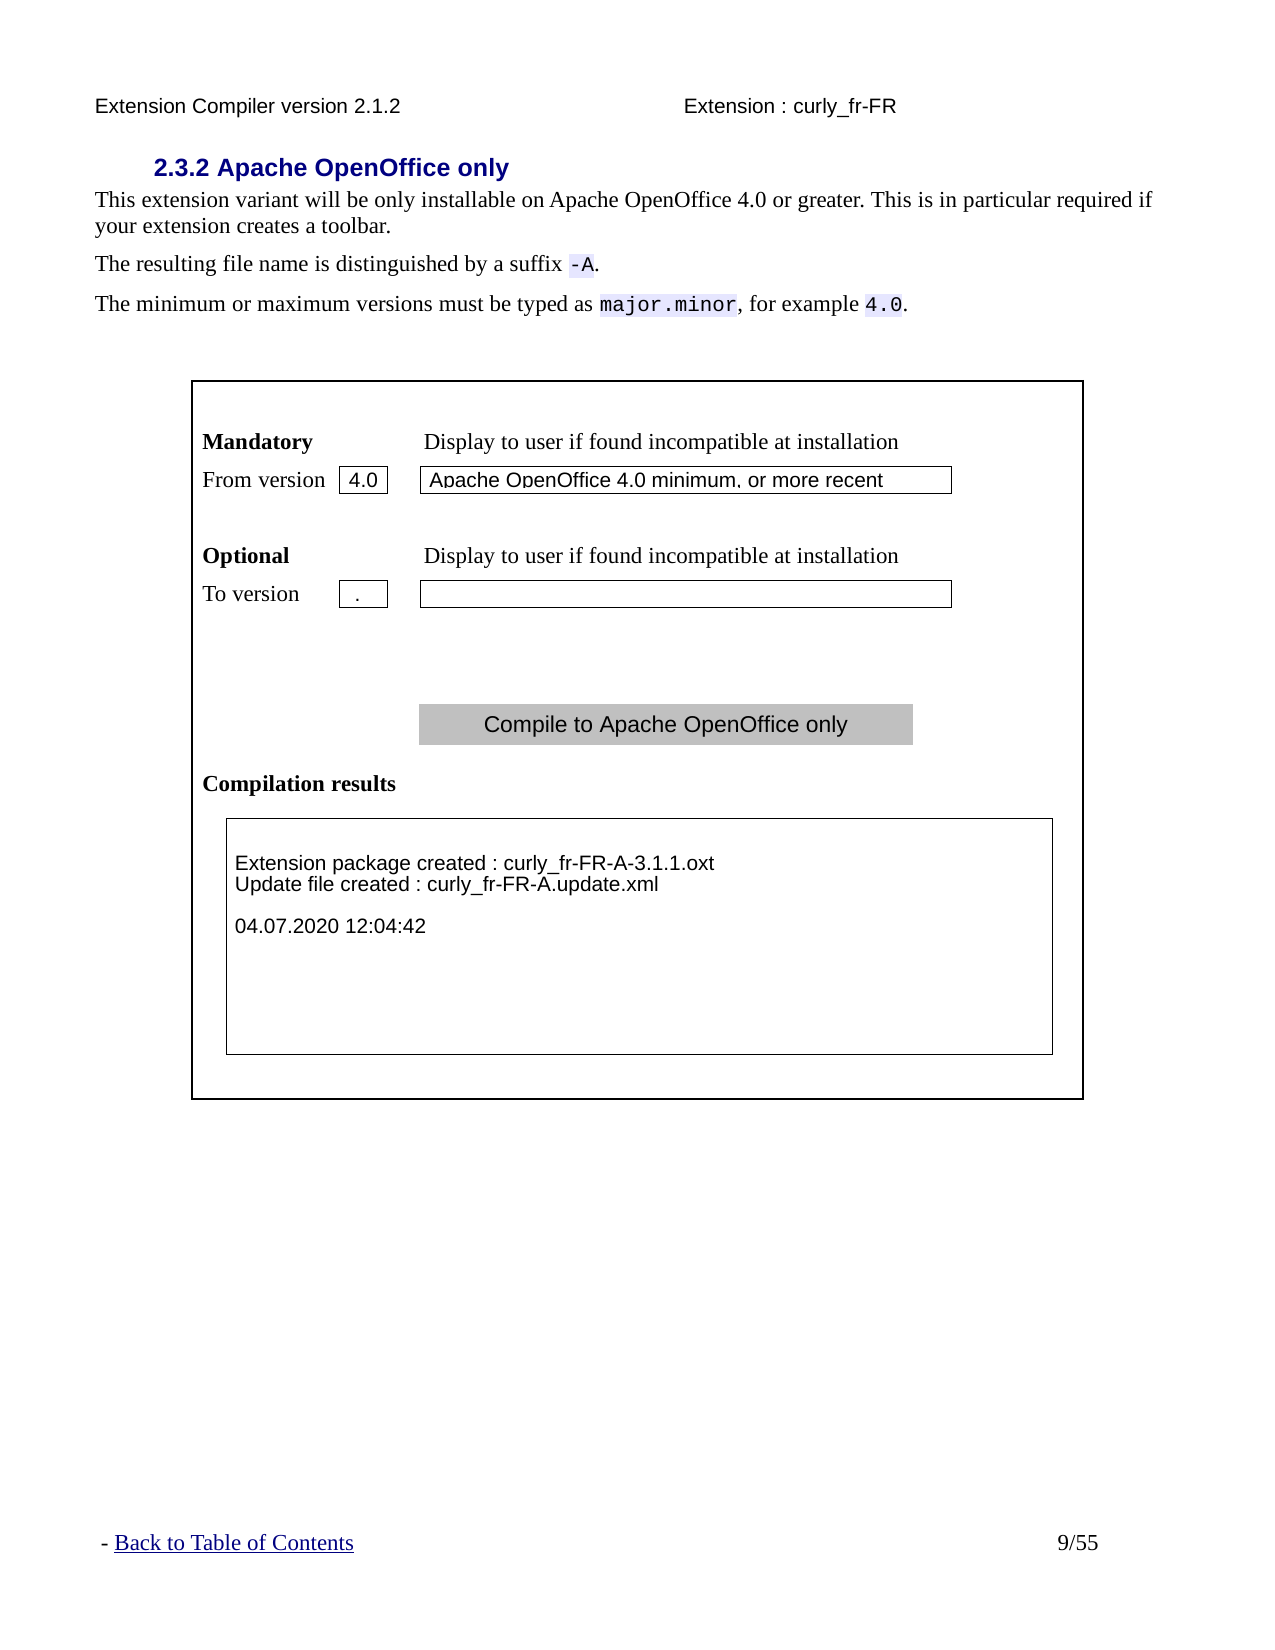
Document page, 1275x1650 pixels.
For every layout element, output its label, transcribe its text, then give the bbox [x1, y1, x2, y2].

text [388, 581, 420, 606]
text The minimum or maximum versions must be typed as major.minor, for example 4.0. [94, 290, 1181, 317]
text To version [202, 581, 339, 606]
text [952, 581, 1073, 606]
text Optional Display to user if found incompatible at installation [202, 543, 1073, 568]
text From version [202, 467, 339, 492]
text [388, 467, 420, 492]
text The resulting file name is distinguished by a suffix -A. [94, 251, 1181, 278]
text [952, 467, 1073, 492]
text Mandatory Display to user if found incompatible at installation [202, 429, 1073, 454]
text This extension variant will be only installable on Apache OpenOffice 4.0 or greater. This is in particular required if your extension creates a toolbar. [94, 187, 1181, 238]
text Compilation results [202, 771, 1073, 796]
subtitle Apache OpenOffice only [153, 153, 1181, 181]
